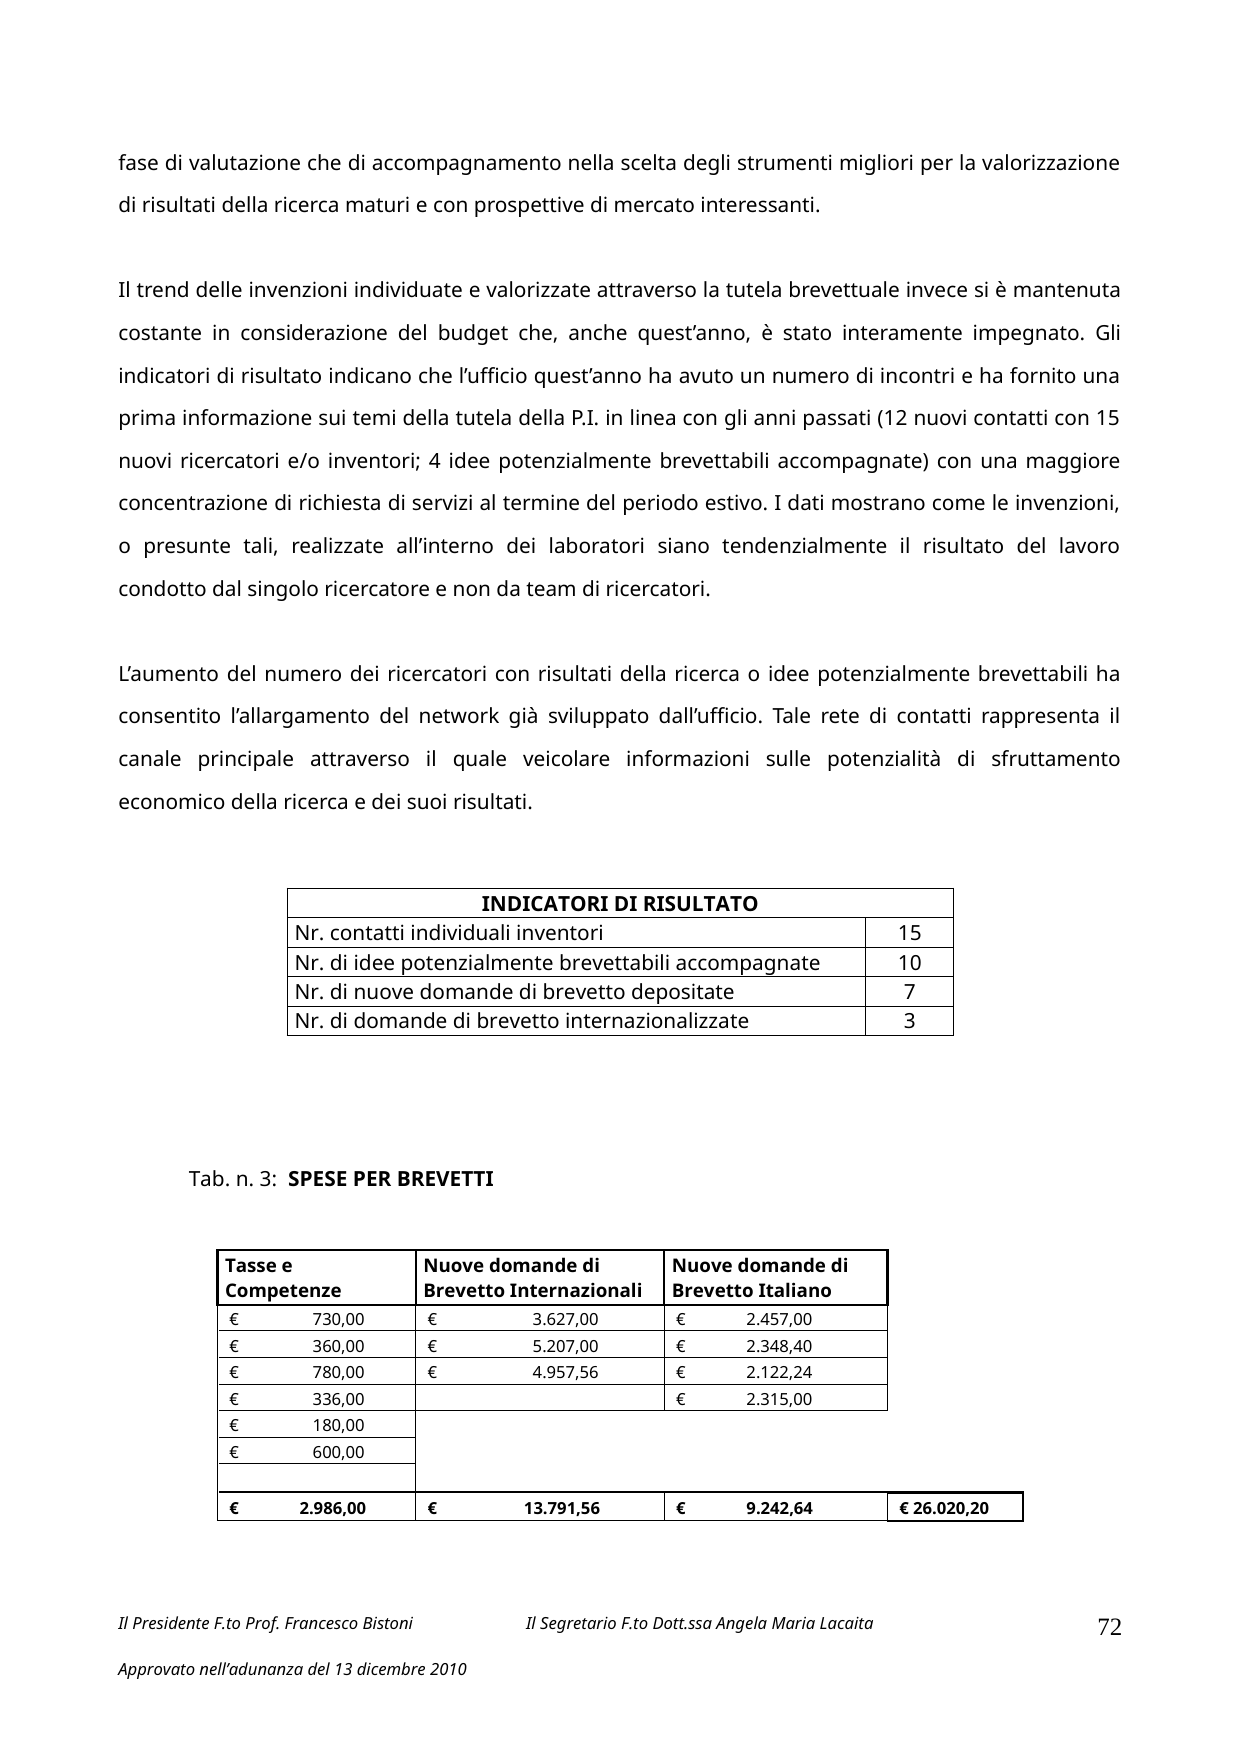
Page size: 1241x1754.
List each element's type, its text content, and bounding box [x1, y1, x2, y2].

table_cell 15 [866, 918, 953, 947]
table_cell € 180,00 [218, 1410, 415, 1437]
table_cell € 730,00 [218, 1306, 415, 1330]
table_header INDICATORI DI RISULTATO [288, 889, 953, 917]
table_cell [416, 1437, 664, 1463]
table_cell € 600,00 [218, 1437, 415, 1463]
table_cell € 780,00 [218, 1357, 415, 1383]
table_cell Nr. contatti individuali inventori [288, 918, 865, 947]
table_cell [416, 1411, 664, 1437]
table_cell [888, 1463, 1023, 1491]
table_cell Nr. di nuove domande di brevetto depositate [288, 977, 865, 1006]
table_cell Nr. di domande di brevetto internazionalizzate [288, 1007, 865, 1035]
table_cell € 9.242,64 [665, 1493, 887, 1519]
table_cell € 5.207,00 [416, 1331, 664, 1357]
table_header Tasse e Competenze [219, 1251, 415, 1304]
table_cell € 2.348,40 [665, 1331, 887, 1357]
table_cell [416, 1385, 664, 1410]
table_cell Nr. di idee potenzialmente brevettabili accompagnate [288, 948, 865, 976]
table_cell € 360,00 [218, 1330, 415, 1357]
table_cell € 3.627,00 [416, 1306, 664, 1330]
table_cell 7 [866, 977, 953, 1006]
table_cell € 2.457,00 [665, 1306, 887, 1330]
text Tab. n. 3: SPESE PER BREVETTI [118, 1164, 1122, 1192]
table_cell € 2.315,00 [665, 1385, 887, 1410]
text Il trend delle invenzioni individuate e valorizzate attraverso la tutela brevettuale invece si è mantenuta costante in considerazione del budget che, anche quest’anno, è stato interamente impegnato. Gli indicatori di risultato indicano che l’ufficio quest’anno ha avuto un numero di incontri e ha fornito una prima informazione sui temi della tutela della P.I. in linea con gli anni passati (12 nuovi contatti con 15 nuovi ricercatori e/o inventori; 4 idee potenzialmente brevettabili accompagnate) con una maggiore concentrazione di richiesta di servizi al termine del periodo estivo. I dati mostrano come le invenzioni, o presunte tali, realizzate all’interno dei laboratori siano tendenzialmente il risultato del lavoro condotto dal singolo ricercatore e non da team di ricercatori. [118, 276, 1122, 602]
text fase di valutazione che di accompagnamento nella scelta degli strumenti migliori per la valorizzazione di risultati della ricerca maturi e con prospettive di mercato interessanti. [118, 148, 1122, 219]
table_cell [888, 1437, 1023, 1463]
table_header [889, 1249, 1023, 1304]
text L’aumento del numero dei ricercatori con risultati della ricerca o idee potenzialmente brevettabili ha consentito l’allargamento del network già sviluppato dall’ufficio. Tale rete di contatti rappresenta il canale principale attraverso il quale veicolare informazioni sulle potenzialità di sfruttamento economico della ricerca e dei suoi risultati. [118, 659, 1122, 815]
table_header Nuove domande di Brevetto Internazionali [417, 1251, 663, 1304]
table_cell € 2.986,00 [218, 1491, 415, 1519]
table_cell € 26.020,20 [888, 1494, 1022, 1519]
table_cell 10 [866, 948, 953, 976]
table_cell € 13.791,56 [416, 1493, 664, 1519]
table_cell [888, 1410, 1023, 1437]
table_cell [888, 1304, 1023, 1330]
table_cell € 4.957,56 [416, 1358, 664, 1383]
table_cell € 336,00 [218, 1384, 415, 1410]
table_cell [888, 1357, 1023, 1383]
table_cell [416, 1463, 664, 1491]
table_cell [218, 1463, 415, 1491]
table_cell [664, 1463, 887, 1491]
table_cell [888, 1384, 1023, 1410]
table_header Nuove domande di Brevetto Italiano [665, 1251, 886, 1304]
table_cell [888, 1330, 1023, 1357]
table_cell [664, 1411, 887, 1437]
table_cell € 2.122,24 [665, 1358, 887, 1383]
table_cell 3 [866, 1007, 953, 1035]
table_cell [664, 1437, 887, 1463]
